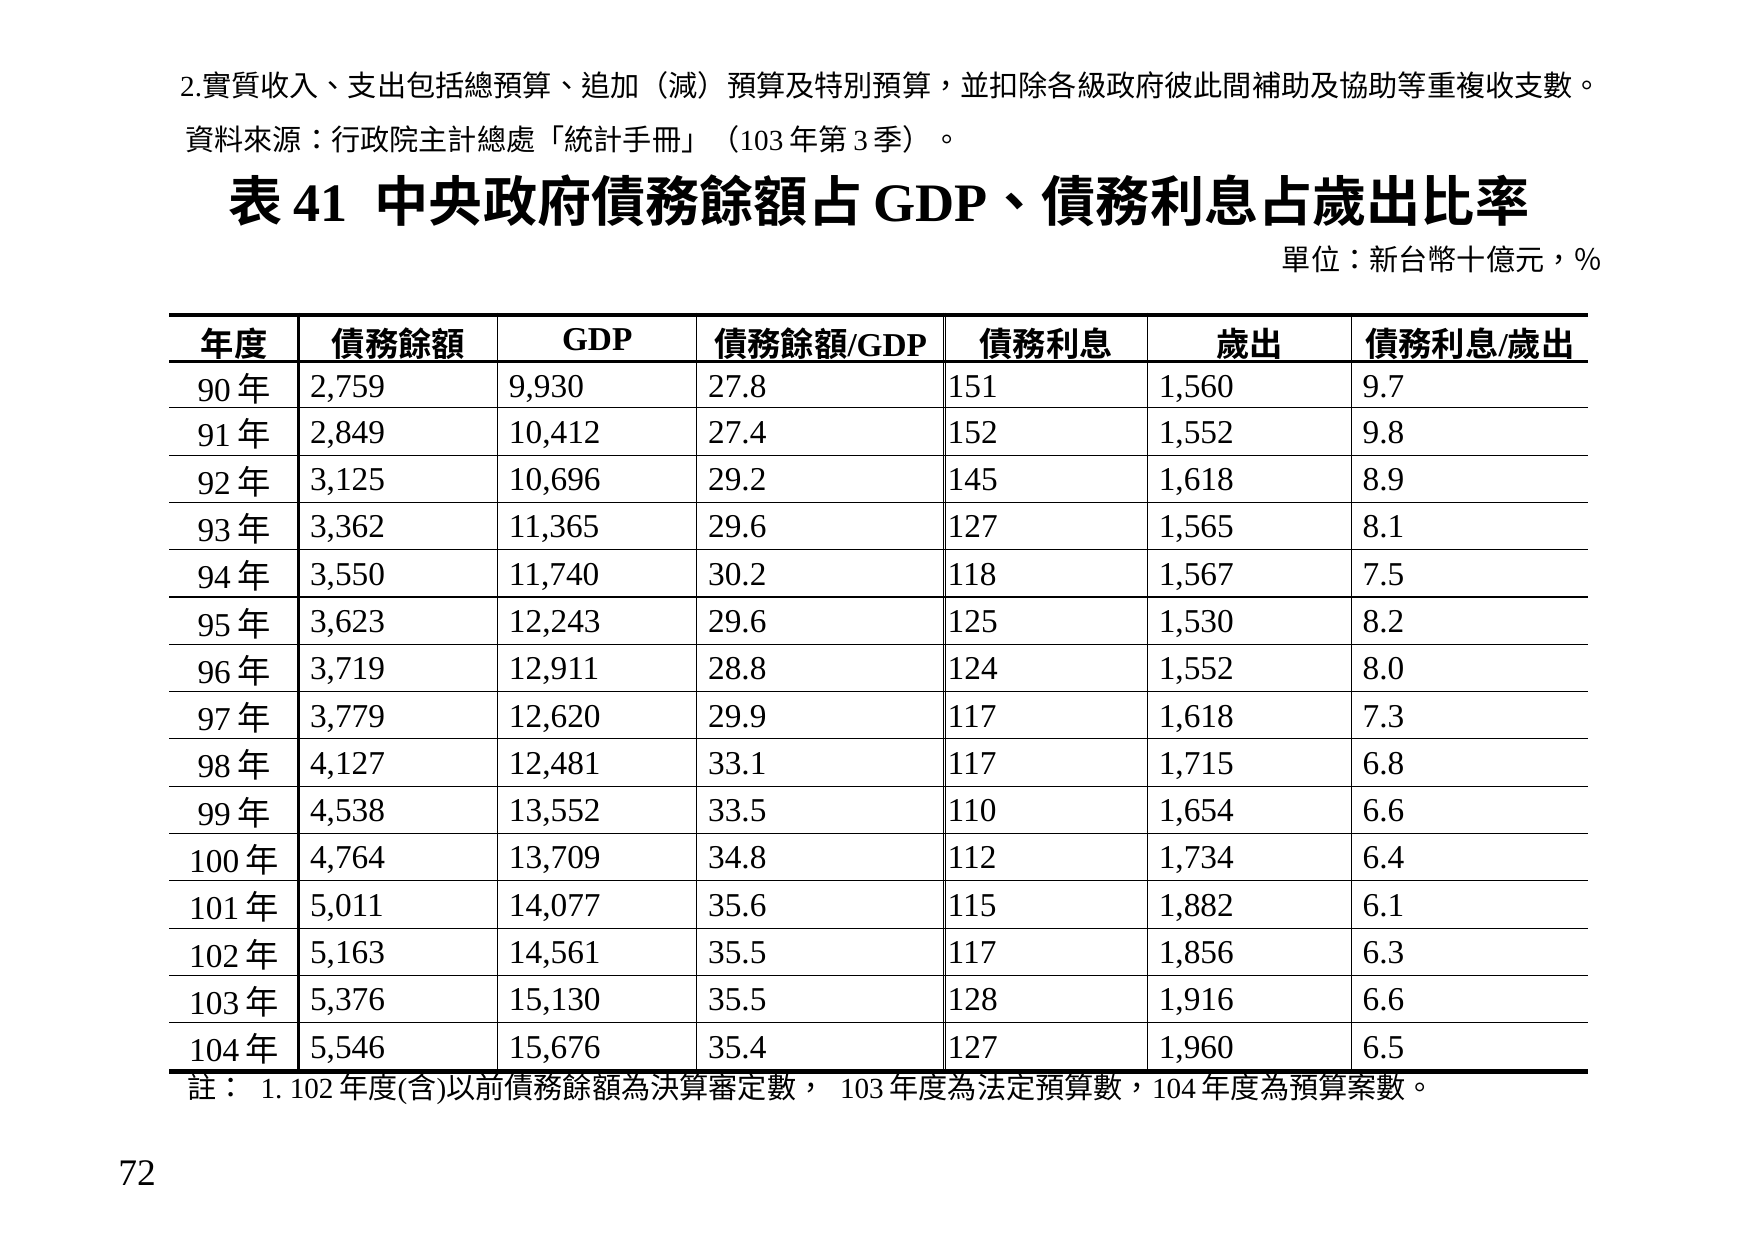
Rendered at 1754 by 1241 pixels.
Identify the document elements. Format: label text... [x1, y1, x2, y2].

table_cell 15,130 [498, 976, 696, 1022]
table_cell 28.8 [697, 645, 943, 691]
table_cell 14,561 [498, 929, 696, 975]
table_cell 1,856 [1148, 929, 1351, 975]
table_cell 95年 [169, 598, 297, 644]
table_cell 3,362 [300, 503, 497, 549]
table_cell 7.3 [1352, 692, 1588, 738]
table_cell 6.1 [1352, 881, 1588, 927]
text 單位：新台幣十億元，％ [128, 237, 1602, 279]
text 註： 1. 102年度(含)以前債務餘額為決算審定數， 103年度為法定預算數，104年度為預算案數。 [187, 1074, 1587, 1105]
table_cell 117 [946, 692, 1147, 738]
table_cell 9,930 [498, 363, 696, 407]
table_cell 4,764 [300, 834, 497, 880]
table_cell 1,734 [1148, 834, 1351, 880]
table_cell 10,696 [498, 456, 696, 502]
table_cell 2,849 [300, 408, 497, 454]
table_cell 145 [946, 456, 1147, 502]
table_header 債務餘額 [300, 317, 497, 360]
table_cell 1,618 [1148, 692, 1351, 738]
table_cell 90年 [169, 363, 297, 407]
table_cell 3,125 [300, 456, 497, 502]
table_cell 13,552 [498, 787, 696, 833]
table_cell 94年 [169, 550, 297, 596]
table_cell 112 [946, 834, 1147, 880]
table_cell 152 [946, 408, 1147, 454]
text 資料來源：行政院主計總處「統計手冊」（103年第3季）。 [156, 116, 1602, 158]
table_cell 6.5 [1352, 1023, 1588, 1069]
table_cell 34.8 [697, 834, 943, 880]
table_cell 128 [946, 976, 1147, 1022]
table_cell 29.6 [697, 598, 943, 644]
table_cell 127 [946, 503, 1147, 549]
table_cell 29.2 [697, 456, 943, 502]
table_cell 115 [946, 881, 1147, 927]
table_cell 1,552 [1148, 408, 1351, 454]
text 2.實質收入、支出包括總預算、追加（減）預算及特別預算，並扣除各級政府彼此間補助及協助等重複收支數。 [143, 63, 1602, 105]
table_cell 10,412 [498, 408, 696, 454]
table_cell 117 [946, 739, 1147, 786]
table_cell 14,077 [498, 881, 696, 927]
table_cell 12,243 [498, 598, 696, 644]
table_cell 3,623 [300, 598, 497, 644]
table_cell 97年 [169, 692, 297, 738]
table_cell 33.1 [697, 739, 943, 786]
table_cell 6.6 [1352, 787, 1588, 833]
table_cell 1,530 [1148, 598, 1351, 644]
table_cell 1,916 [1148, 976, 1351, 1022]
table_cell 2,759 [300, 363, 497, 407]
table_header 債務利息 [946, 317, 1147, 360]
table_cell 12,481 [498, 739, 696, 786]
table_cell 12,620 [498, 692, 696, 738]
table_cell 6.4 [1352, 834, 1588, 880]
table_cell 118 [946, 550, 1147, 596]
table_cell 3,719 [300, 645, 497, 691]
table_cell 102年 [169, 929, 297, 975]
table_cell 11,740 [498, 550, 696, 596]
table_cell 8.2 [1352, 598, 1588, 644]
table_cell 7.5 [1352, 550, 1588, 596]
table_cell 15,676 [498, 1023, 696, 1069]
table_cell 4,127 [300, 739, 497, 786]
table_cell 6.6 [1352, 976, 1588, 1022]
table_cell 93年 [169, 503, 297, 549]
text 表41 中央政府債務餘額占GDP、債務利息占歲出比率 [128, 158, 1628, 237]
table_cell 27.8 [697, 363, 943, 407]
table_cell 5,011 [300, 881, 497, 927]
table_cell 92年 [169, 456, 297, 502]
table_cell 4,538 [300, 787, 497, 833]
table_cell 35.5 [697, 976, 943, 1022]
table_header 債務餘額/GDP [697, 317, 943, 360]
table_cell 151 [946, 363, 1147, 407]
table_cell 8.0 [1352, 645, 1588, 691]
table_cell 11,365 [498, 503, 696, 549]
table_cell 127 [946, 1023, 1147, 1069]
table_cell 29.9 [697, 692, 943, 738]
table_cell 13,709 [498, 834, 696, 880]
table_cell 35.5 [697, 929, 943, 975]
table_cell 30.2 [697, 550, 943, 596]
table_cell 9.8 [1352, 408, 1588, 454]
table_cell 1,567 [1148, 550, 1351, 596]
table_cell 101年 [169, 881, 297, 927]
table_cell 35.6 [697, 881, 943, 927]
table_cell 1,715 [1148, 739, 1351, 786]
table_cell 27.4 [697, 408, 943, 454]
table_cell 3,550 [300, 550, 497, 596]
table_header 債務利息/歲出 [1352, 317, 1588, 360]
table_cell 6.8 [1352, 739, 1588, 786]
table_cell 1,560 [1148, 363, 1351, 407]
table_cell 8.9 [1352, 456, 1588, 502]
table_cell 1,618 [1148, 456, 1351, 502]
table_cell 35.4 [697, 1023, 943, 1069]
table_cell 103年 [169, 976, 297, 1022]
table_cell 1,882 [1148, 881, 1351, 927]
table_cell 29.6 [697, 503, 943, 549]
table_header 歲出 [1148, 317, 1351, 360]
table_cell 5,376 [300, 976, 497, 1022]
table_cell 1,960 [1148, 1023, 1351, 1069]
table_cell 12,911 [498, 645, 696, 691]
table_cell 1,654 [1148, 787, 1351, 833]
table_cell 1,565 [1148, 503, 1351, 549]
table_cell 110 [946, 787, 1147, 833]
table_cell 124 [946, 645, 1147, 691]
table_cell 6.3 [1352, 929, 1588, 975]
table_cell 96年 [169, 645, 297, 691]
table_cell 8.1 [1352, 503, 1588, 549]
table_cell 125 [946, 598, 1147, 644]
table_cell 5,163 [300, 929, 497, 975]
table_cell 100年 [169, 834, 297, 880]
table_cell 1,552 [1148, 645, 1351, 691]
table_cell 3,779 [300, 692, 497, 738]
table_cell 91年 [169, 408, 297, 454]
table_cell 99年 [169, 787, 297, 833]
table_cell 117 [946, 929, 1147, 975]
table_cell 5,546 [300, 1023, 497, 1069]
table_cell 33.5 [697, 787, 943, 833]
table_cell 9.7 [1352, 363, 1588, 407]
table_cell 98年 [169, 739, 297, 786]
table_cell 104年 [169, 1023, 297, 1069]
table_header 年度 [169, 317, 297, 360]
table_header GDP [498, 317, 696, 360]
